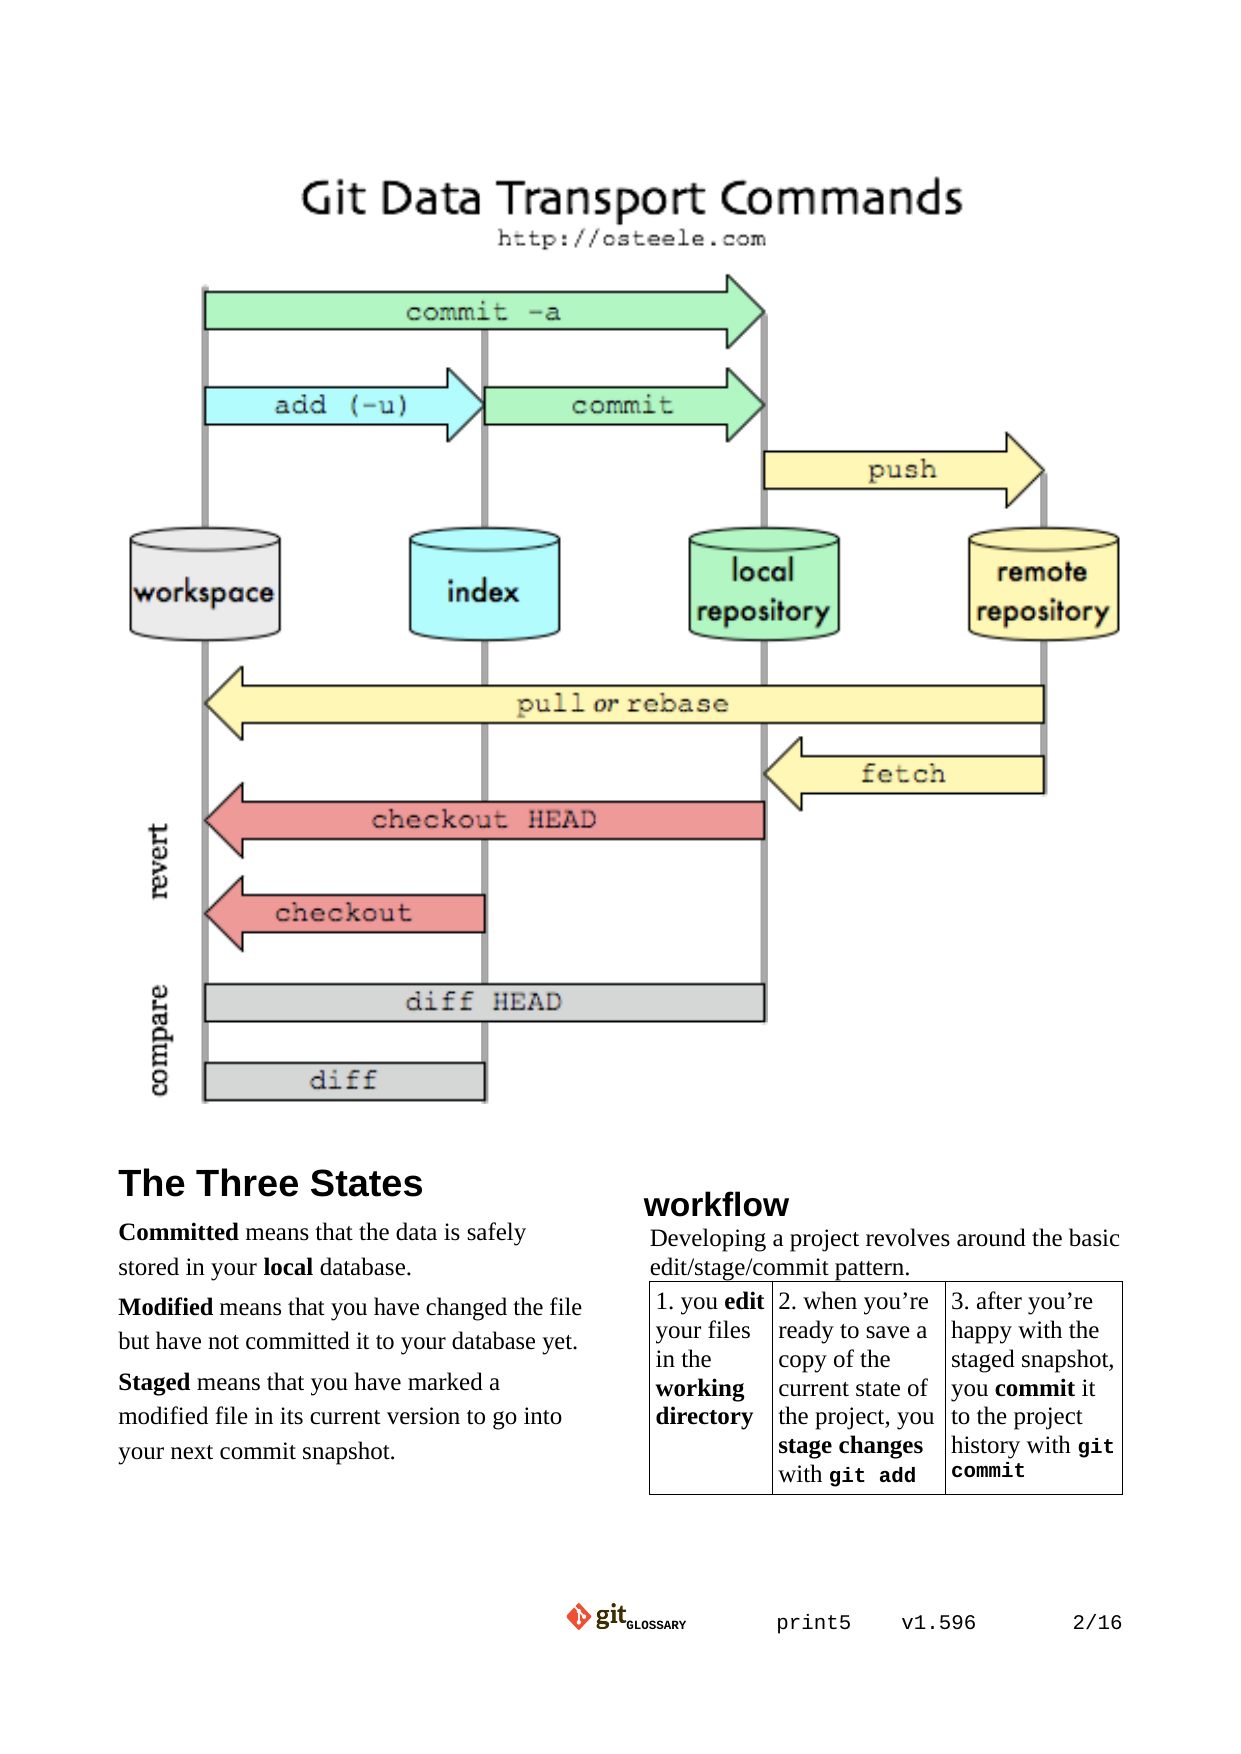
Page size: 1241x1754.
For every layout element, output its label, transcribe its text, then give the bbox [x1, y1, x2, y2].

picture [566, 1603, 627, 1630]
table_header 3. after you’re happy with the staged snapshot, you commit it to the project history with git commit [946, 1282, 1122, 1494]
table_header 1. you edit your files in the working directory [650, 1282, 772, 1494]
text Committed means that the data is safely stored in your local database. [118, 1217, 591, 1280]
text Modified means that you have changed the file but have not committed it to your database yet. [118, 1292, 591, 1355]
picture [126, 165, 1122, 1108]
subtitle The Three States [118, 1161, 591, 1204]
table_header 2. when you’re ready to save a copy of the current state of the project, you stage changes with git add [773, 1282, 945, 1494]
text Staged means that you have marked a modified file in its current version to go into your next commit snapshot. [118, 1367, 591, 1464]
subtitle workflow [644, 1184, 1122, 1223]
text Developing a project revolves around the basic edit/stage/commit pattern. [649, 1223, 1122, 1281]
